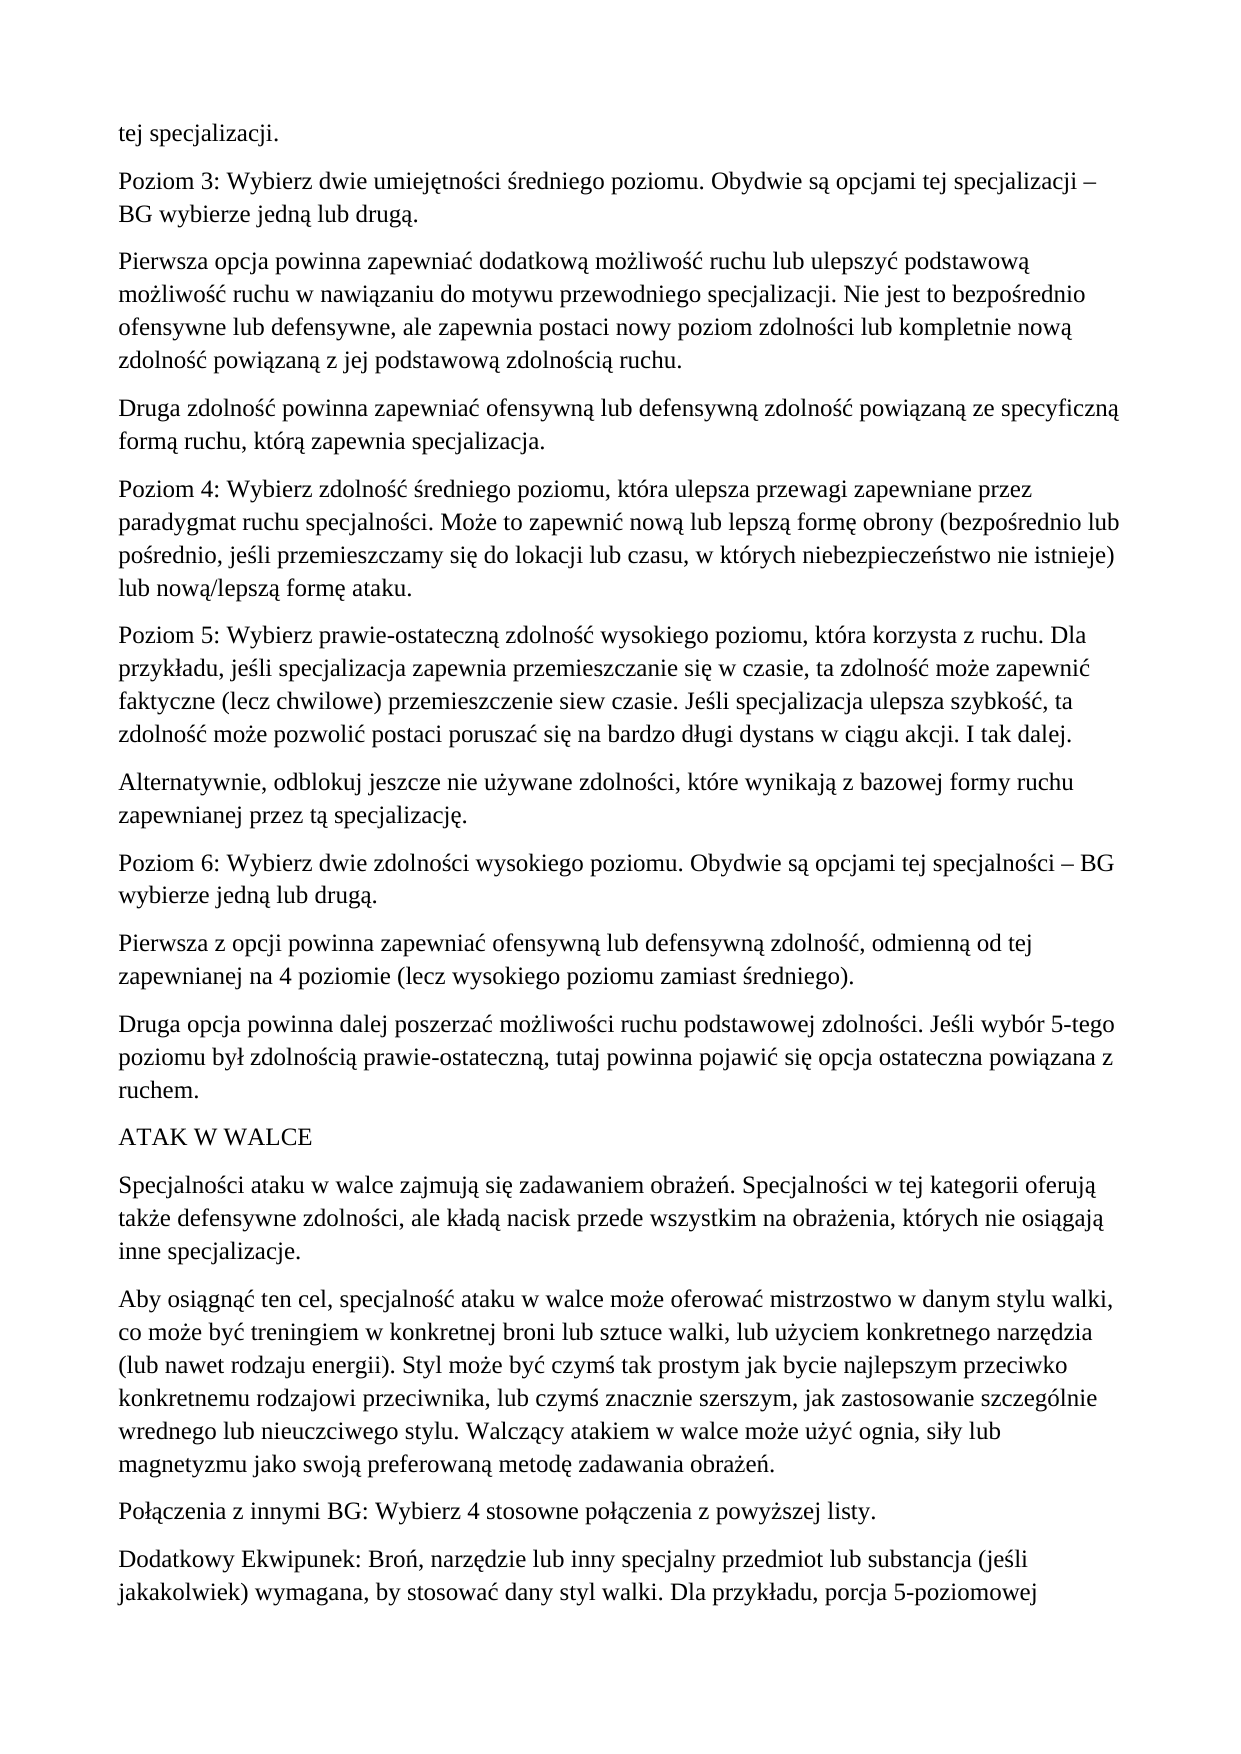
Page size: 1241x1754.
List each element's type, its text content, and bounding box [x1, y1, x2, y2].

text Połączenia z innymi BG: Wybierz 4 stosowne połączenia z powyższej listy. [118, 1496, 1122, 1525]
text Aby osiągnąć ten cel, specjalność ataku w walce może oferować mistrzostwo w danym stylu walki, co może być treningiem w konkretnej broni lub sztuce walki, lub użyciem konkretnego narzędzia (lub nawet rodzaju energii). Styl może być czymś tak prostym jak bycie najlepszym przeciwko konkretnemu rodzajowi przeciwnika, lub czymś znacznie szerszym, jak zastosowanie szczególnie wrednego lub nieuczciwego stylu. Walczący atakiem w walce może użyć ognia, siły lub magnetyzmu jako swoją preferowaną metodę zadawania obrażeń. [118, 1284, 1122, 1478]
text ATAK W WALCE [118, 1122, 1122, 1151]
text Dodatkowy Ekwipunek: Broń, narzędzie lub inny specjalny przedmiot lub substancja (jeśli jakakolwiek) wymagana, by stosować dany styl walki. Dla przykładu, porcja 5-poziomowej [118, 1544, 1122, 1606]
text Poziom 5: Wybierz prawie-ostateczną zdolność wysokiego poziomu, która korzysta z ruchu. Dla przykładu, jeśli specjalizacja zapewnia przemieszczanie się w czasie, ta zdolność może zapewnić faktyczne (lecz chwilowe) przemieszczenie siew czasie. Jeśli specjalizacja ulepsza szybkość, ta zdolność może pozwolić postaci poruszać się na bardzo długi dystans w ciągu akcji. I tak dalej. [118, 620, 1122, 748]
text Poziom 6: Wybierz dwie zdolności wysokiego poziomu. Obydwie są opcjami tej specjalności – BG wybierze jedną lub drugą. [118, 848, 1122, 909]
text Specjalności ataku w walce zajmują się zadawaniem obrażeń. Specjalności w tej kategorii oferują także defensywne zdolności, ale kładą nacisk przede wszystkim na obrażenia, których nie osiągają inne specjalizacje. [118, 1170, 1122, 1265]
text Poziom 3: Wybierz dwie umiejętności średniego poziomu. Obydwie są opcjami tej specjalizacji – BG wybierze jedną lub drugą. [118, 166, 1122, 227]
text Alternatywnie, odblokuj jeszcze nie używane zdolności, które wynikają z bazowej formy ruchu zapewnianej przez tą specjalizację. [118, 767, 1122, 829]
text Druga zdolność powinna zapewniać ofensywną lub defensywną zdolność powiązaną ze specyficzną formą ruchu, którą zapewnia specjalizacja. [118, 393, 1122, 455]
text Druga opcja powinna dalej poszerzać możliwości ruchu podstawowej zdolności. Jeśli wybór 5-tego poziomu był zdolnością prawie-ostateczną, tutaj powinna pojawić się opcja ostateczna powiązana z ruchem. [118, 1009, 1122, 1104]
text Pierwsza opcja powinna zapewniać dodatkową możliwość ruchu lub ulepszyć podstawową możliwość ruchu w nawiązaniu do motywu przewodniego specjalizacji. Nie jest to bezpośrednio ofensywne lub defensywne, ale zapewnia postaci nowy poziom zdolności lub kompletnie nową zdolność powiązaną z jej podstawową zdolnością ruchu. [118, 246, 1122, 374]
text tej specjalizacji. [118, 118, 1122, 147]
text Poziom 4: Wybierz zdolność średniego poziomu, która ulepsza przewagi zapewniane przez paradygmat ruchu specjalności. Może to zapewnić nową lub lepszą formę obrony (bezpośrednio lub pośrednio, jeśli przemieszczamy się do lokacji lub czasu, w których niebezpieczeństwo nie istnieje) lub nową/lepszą formę ataku. [118, 474, 1122, 601]
text Pierwsza z opcji powinna zapewniać ofensywną lub defensywną zdolność, odmienną od tej zapewnianej na 4 poziomie (lecz wysokiego poziomu zamiast średniego). [118, 928, 1122, 990]
